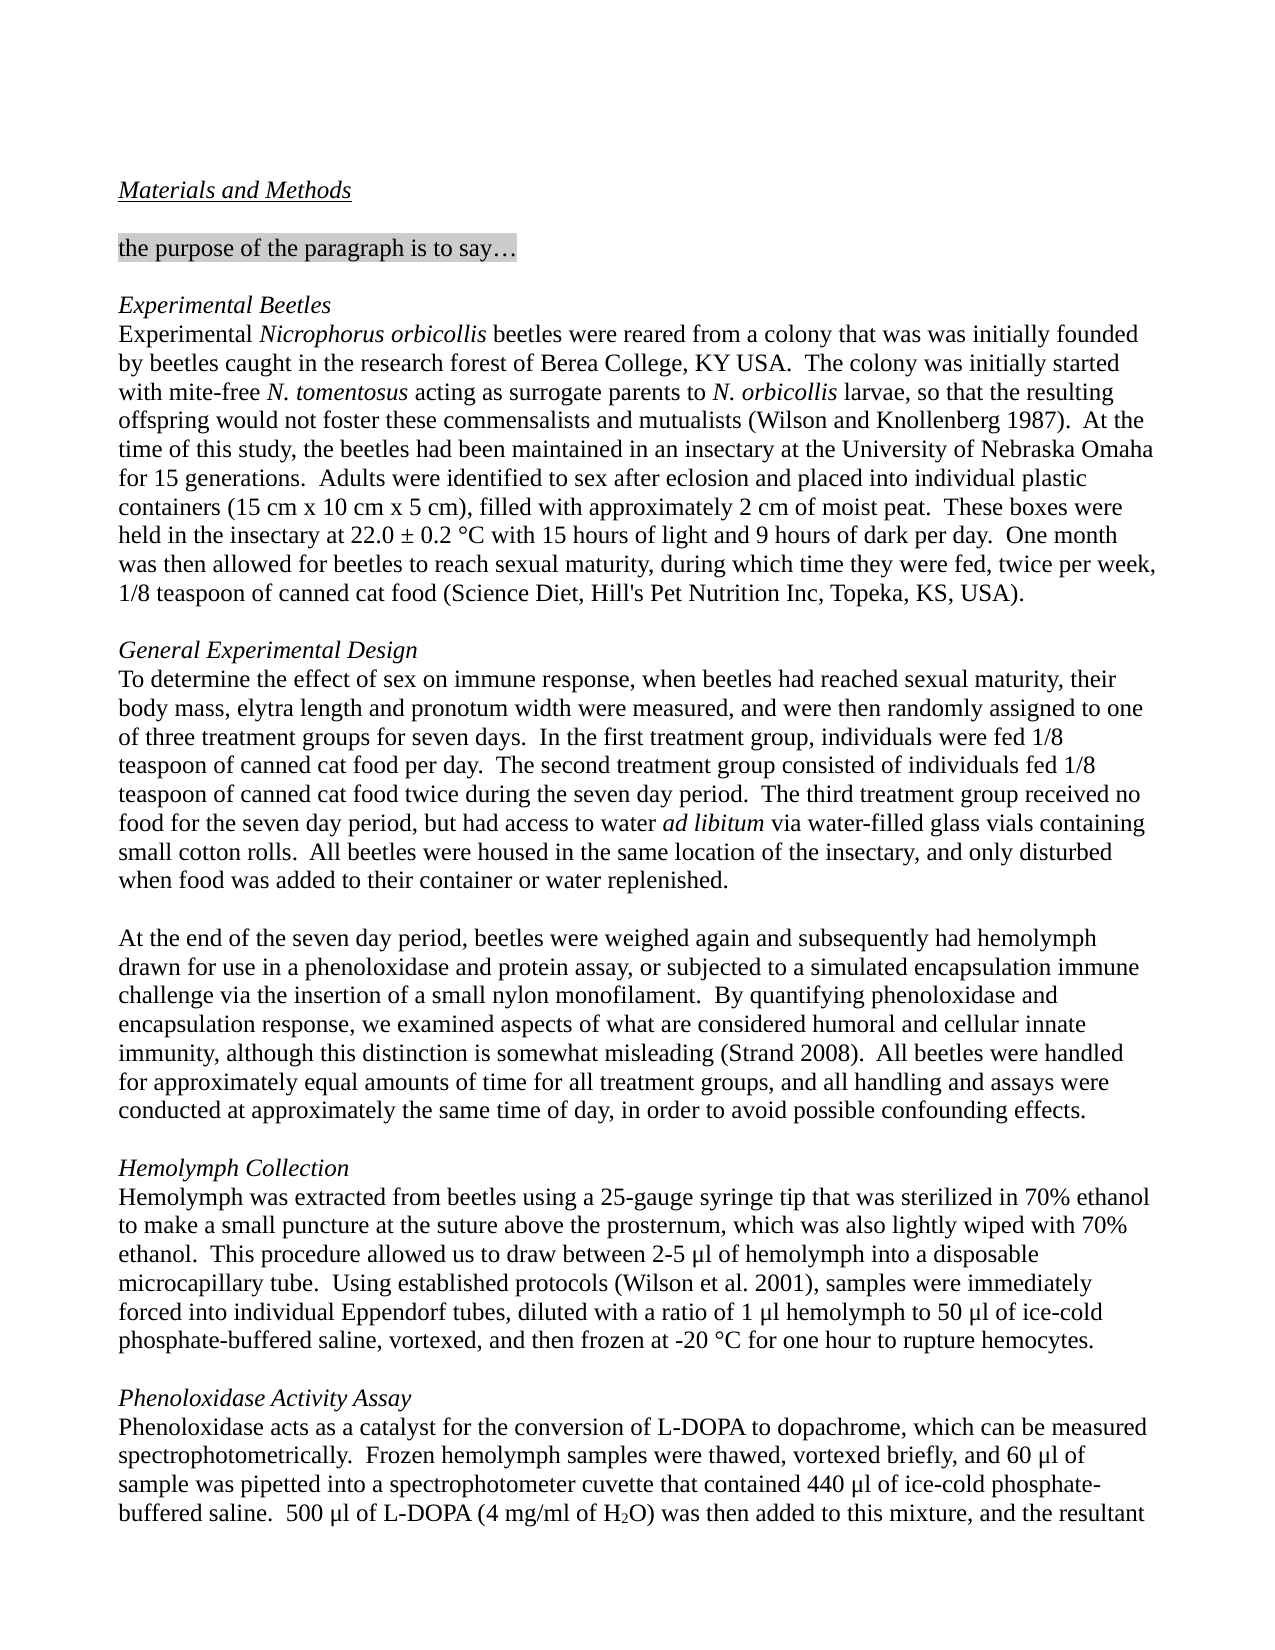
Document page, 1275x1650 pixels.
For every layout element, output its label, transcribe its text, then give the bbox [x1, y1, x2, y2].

text Phenoloxidase Activity Assay [118, 1383, 1157, 1412]
text Materials and Methods [118, 176, 1157, 204]
text Hemolymph Collection [118, 1153, 1157, 1182]
text General Experimental Design [118, 636, 1157, 664]
text Hemolymph was extracted from beetles using a 25-gauge syringe tip that was sterilized in 70% ethanol to make a small puncture at the suture above the prosternum, which was also lightly wiped with 70% ethanol. This procedure allowed us to draw between 2-5 μl of hemolymph into a disposable microcapillary tube. Using established protocols (Wilson et al. 2001), samples were immediately forced into individual Eppendorf tubes, diluted with a ratio of 1 μl hemolymph to 50 μl of ice-cold phosphate-buffered saline, vortexed, and then frozen at -20 °C for one hour to rupture hemocytes. [118, 1182, 1157, 1354]
text Experimental Nicrophorus orbicollis beetles were reared from a colony that was was initially founded by beetles caught in the research forest of Berea College, KY USA. The colony was initially started with mite-free N. tomentosus acting as surrogate parents to N. orbicollis larvae, so that the resulting offspring would not foster these commensalists and mutualists (Wilson and Knollenberg 1987). At the time of this study, the beetles had been maintained in an insectary at the University of Nebraska Omaha for 15 generations. Adults were identified to sex after eclosion and placed into individual plastic containers (15 cm x 10 cm x 5 cm), filled with approximately 2 cm of moist peat. These boxes were held in the insectary at 22.0 ± 0.2 °C with 15 hours of light and 9 hours of dark per day. One month was then allowed for beetles to reach sexual maturity, during which time they were fed, twice per week, 1/8 teaspoon of canned cat food (Science Diet, Hill's Pet Nutrition Inc, Topeka, KS, USA). [118, 319, 1157, 607]
text To determine the effect of sex on immune response, when beetles had reached sexual maturity, their body mass, elytra length and pronotum width were measured, and were then randomly assigned to one of three treatment groups for seven days. In the first treatment group, individuals were fed 1/8 teaspoon of canned cat food per day. The second treatment group consisted of individuals fed 1/8 teaspoon of canned cat food twice during the seven day period. The third treatment group received no food for the seven day period, but had access to water ad libitum via water-filled glass vials containing small cotton rolls. All beetles were housed in the same location of the insectary, and only disturbed when food was added to their container or water replenished. [118, 664, 1157, 894]
text the purpose of the paragraph is to say… [118, 233, 1157, 262]
text Experimental Beetles [118, 291, 1157, 319]
text At the end of the seven day period, beetles were weighed again and subsequently had hemolymph drawn for use in a phenoloxidase and protein assay, or subjected to a simulated encapsulation immune challenge via the insertion of a small nylon monofilament. By quantifying phenoloxidase and encapsulation response, we examined aspects of what are considered humoral and cellular innate immunity, although this distinction is somewhat misleading (Strand 2008). All beetles were handled for approximately equal amounts of time for all treatment groups, and all handling and assays were conducted at approximately the same time of day, in order to avoid possible confounding effects. [118, 923, 1157, 1124]
text Phenoloxidase acts as a catalyst for the conversion of L-DOPA to dopachrome, which can be measured spectrophotometrically. Frozen hemolymph samples were thawed, vortexed briefly, and 60 μl of sample was pipetted into a spectrophotometer cuvette that contained 440 μl of ice-cold phosphate-buffered saline. 500 μl of L-DOPA (4 mg/ml of H2O) was then added to this mixture, and the resultant [118, 1412, 1157, 1527]
